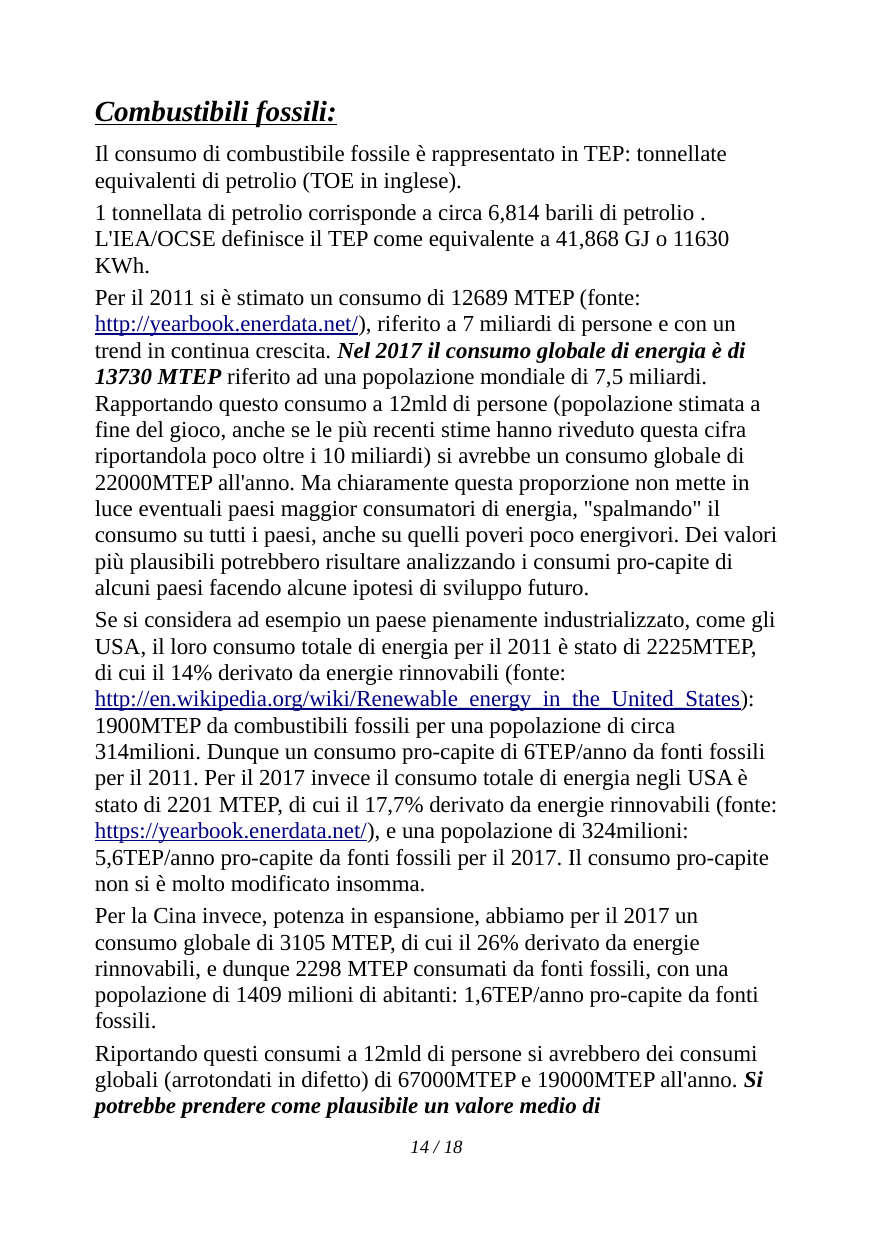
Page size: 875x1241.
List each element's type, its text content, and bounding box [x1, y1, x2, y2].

text Se si considera ad esempio un paese pienamente industrializzato, come gli USA, il loro consumo totale di energia per il 2011 è stato di 2225MTEP, di cui il 14% derivato da energie rinnovabili (fonte: http://en.wikipedia.org/wiki/Renewable_energy_in_the_United_States): 1900MTEP da combustibili fossili per una popolazione di circa 314milioni. Dunque un consumo pro-capite di 6TEP/anno da fonti fossili per il 2011. Per il 2017 invece il consumo totale di energia negli USA è stato di 2201 MTEP, di cui il 17,7% derivato da energie rinnovabili (fonte: https://yearbook.enerdata.net/), e una popolazione di 324milioni: 5,6TEP/anno pro-capite da fonti fossili per il 2017. Il consumo pro-capite non si è molto modificato insomma. [94, 606, 779, 896]
subtitle Combustibili fossili: [94, 94, 779, 128]
text Riportando questi consumi a 12mld di persone si avrebbero dei consumi globali (arrotondati in difetto) di 67000MTEP e 19000MTEP all'anno. Si potrebbe prendere come plausibile un valore medio di [94, 1040, 779, 1119]
text Per il 2011 si è stimato un consumo di 12689 MTEP (fonte: http://yearbook.enerdata.net/), riferito a 7 miliardi di persone e con un trend in continua crescita. Nel 2017 il consumo globale di energia è di 13730 MTEP riferito ad una popolazione mondiale di 7,5 miliardi. Rapportando questo consumo a 12mld di persone (popolazione stimata a fine del gioco, anche se le più recenti stime hanno riveduto questa cifra riportandola poco oltre i 10 miliardi) si avrebbe un consumo globale di 22000MTEP all'anno. Ma chiaramente questa proporzione non mette in luce eventuali paesi maggior consumatori di energia, "spalmando" il consumo su tutti i paesi, anche su quelli poveri poco energivori. Dei valori più plausibili potrebbero risultare analizzando i consumi pro-capite di alcuni paesi facendo alcune ipotesi di sviluppo futuro. [94, 284, 779, 600]
text Per la Cina invece, potenza in espansione, abbiamo per il 2017 un consumo globale di 3105 MTEP, di cui il 26% derivato da energie rinnovabili, e dunque 2298 MTEP consumati da fonti fossili, con una popolazione di 1409 milioni di abitanti: 1,6TEP/anno pro-capite da fonti fossili. [94, 902, 779, 1034]
text Il consumo di combustibile fossile è rappresentato in TEP: tonnellate equivalenti di petrolio (TOE in inglese). [94, 141, 779, 193]
text 1 tonnellata di petrolio corrisponde a circa 6,814 barili di petrolio . L'IEA/OCSE definisce il TEP come equivalente a 41,868 GJ o 11630 KWh. [94, 199, 779, 278]
